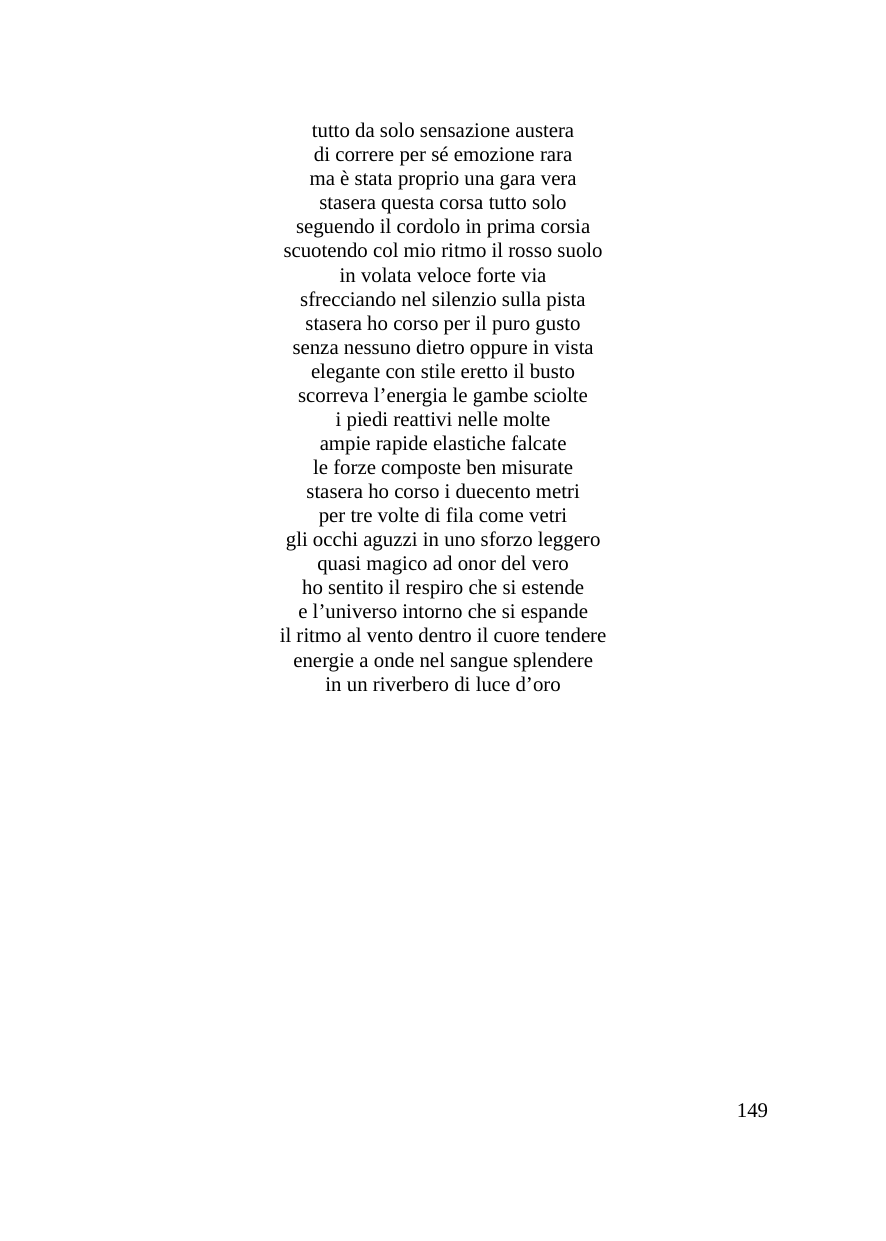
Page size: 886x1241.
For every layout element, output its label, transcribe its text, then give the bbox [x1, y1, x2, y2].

text in un riverbero di luce d’oro [118, 672, 768, 696]
text i piedi reattivi nelle molte [118, 407, 768, 431]
text energie a onde nel sangue splendere [118, 647, 768, 672]
text in volata veloce forte via [118, 262, 768, 287]
text stasera ho corso per il puro gusto [118, 311, 768, 335]
text senza nessuno dietro oppure in vista [118, 335, 768, 359]
text quasi magico ad onor del vero [118, 551, 768, 575]
text e l’universo intorno che si espande [118, 599, 768, 623]
text scuotendo col mio ritmo il rosso suolo [118, 238, 768, 262]
text ho sentito il respiro che si estende [118, 575, 768, 599]
text elegante con stile eretto il busto [118, 359, 768, 383]
text stasera ho corso i duecento metri [118, 479, 768, 503]
text scorreva l’energia le gambe sciolte [118, 383, 768, 407]
text di correre per sé emozione rara [118, 142, 768, 166]
text tutto da solo sensazione austera [118, 118, 768, 142]
text ampie rapide elastiche falcate [118, 431, 768, 455]
text le forze composte ben misurate [118, 455, 768, 479]
text per tre volte di fila come vetri [118, 503, 768, 527]
text seguendo il cordolo in prima corsia [118, 214, 768, 238]
text il ritmo al vento dentro il cuore tendere [118, 623, 768, 647]
text sfrecciando nel silenzio sulla pista [118, 287, 768, 311]
text ma è stata proprio una gara vera [118, 166, 768, 190]
text gli occhi aguzzi in uno sforzo leggero [118, 527, 768, 551]
text stasera questa corsa tutto solo [118, 190, 768, 214]
